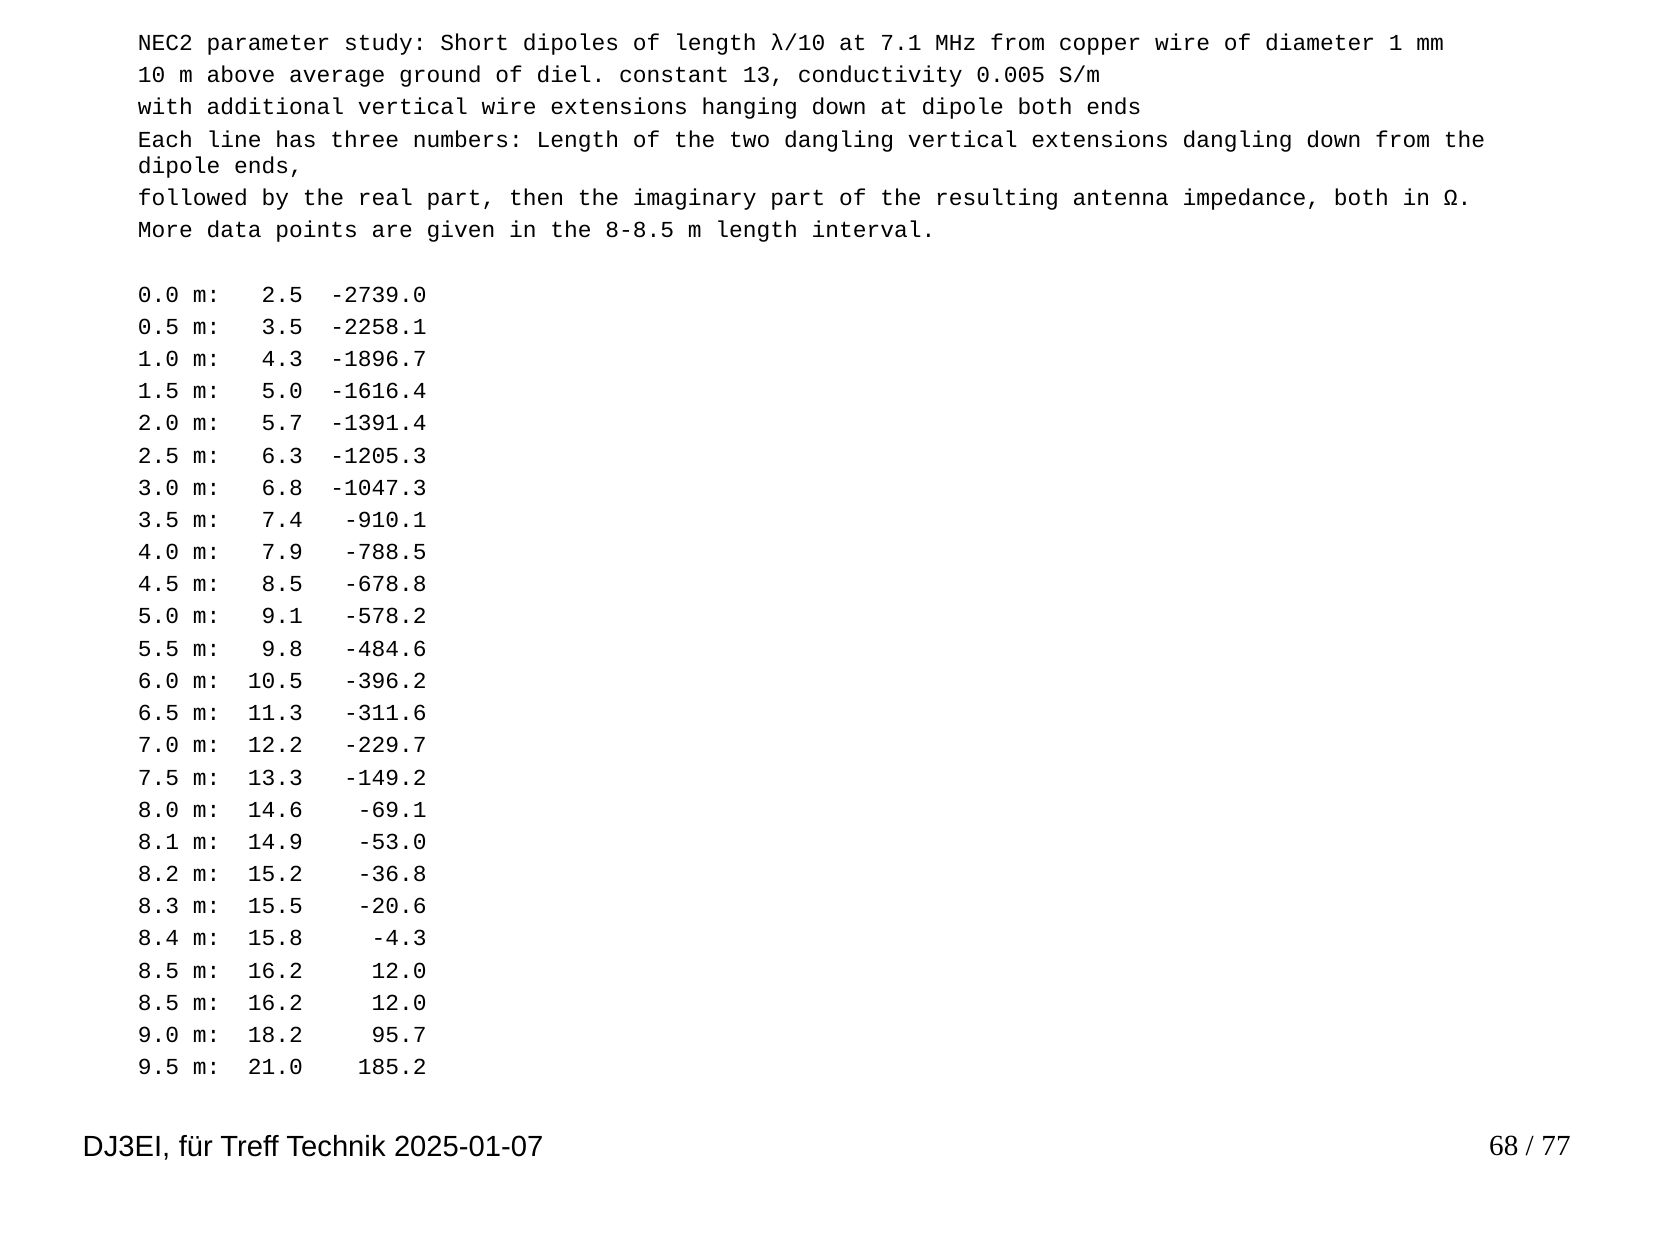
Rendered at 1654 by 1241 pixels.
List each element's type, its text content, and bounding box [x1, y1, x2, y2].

text_box NEC2 parameter study: Short dipoles of length λ/10 at 7.1 MHz from copper wire of diameter 1 mm 10 m above average ground of diel. constant 13, conductivity 0.005 S/m with additional vertical wire extensions hanging down at dipole both ends Each line has three numbers: Length of the two dangling vertical extensions dangling down from the dipole ends, followed by the real part, then the imaginary part of the resulting antenna impedance, both in Ω. More data points are given in the 8-8.5 m length interval. 0.0 m: 2.5 -2739.0 0.5 m: 3.5 -2258.1 1.0 m: 4.3 -1896.7 1.5 m: 5.0 -1616.4 2.0 m: 5.7 -1391.4 2.5 m: 6.3 -1205.3 3.0 m: 6.8 -1047.3 3.5 m: 7.4 -910.1 4.0 m: 7.9 -788.5 4.5 m: 8.5 -678.8 5.0 m: 9.1 -578.2 5.5 m: 9.8 -484.6 6.0 m: 10.5 -396.2 6.5 m: 11.3 -311.6 7.0 m: 12.2 -229.7 7.5 m: 13.3 -149.2 8.0 m: 14.6 -69.1 8.1 m: 14.9 -53.0 8.2 m: 15.2 -36.8 8.3 m: 15.5 -20.6 8.4 m: 15.8 -4.3 8.5 m: 16.2 12.0 8.5 m: 16.2 12.0 9.0 m: 18.2 95.7 9.5 m: 21.0 185.2 [123, 23, 1541, 1111]
